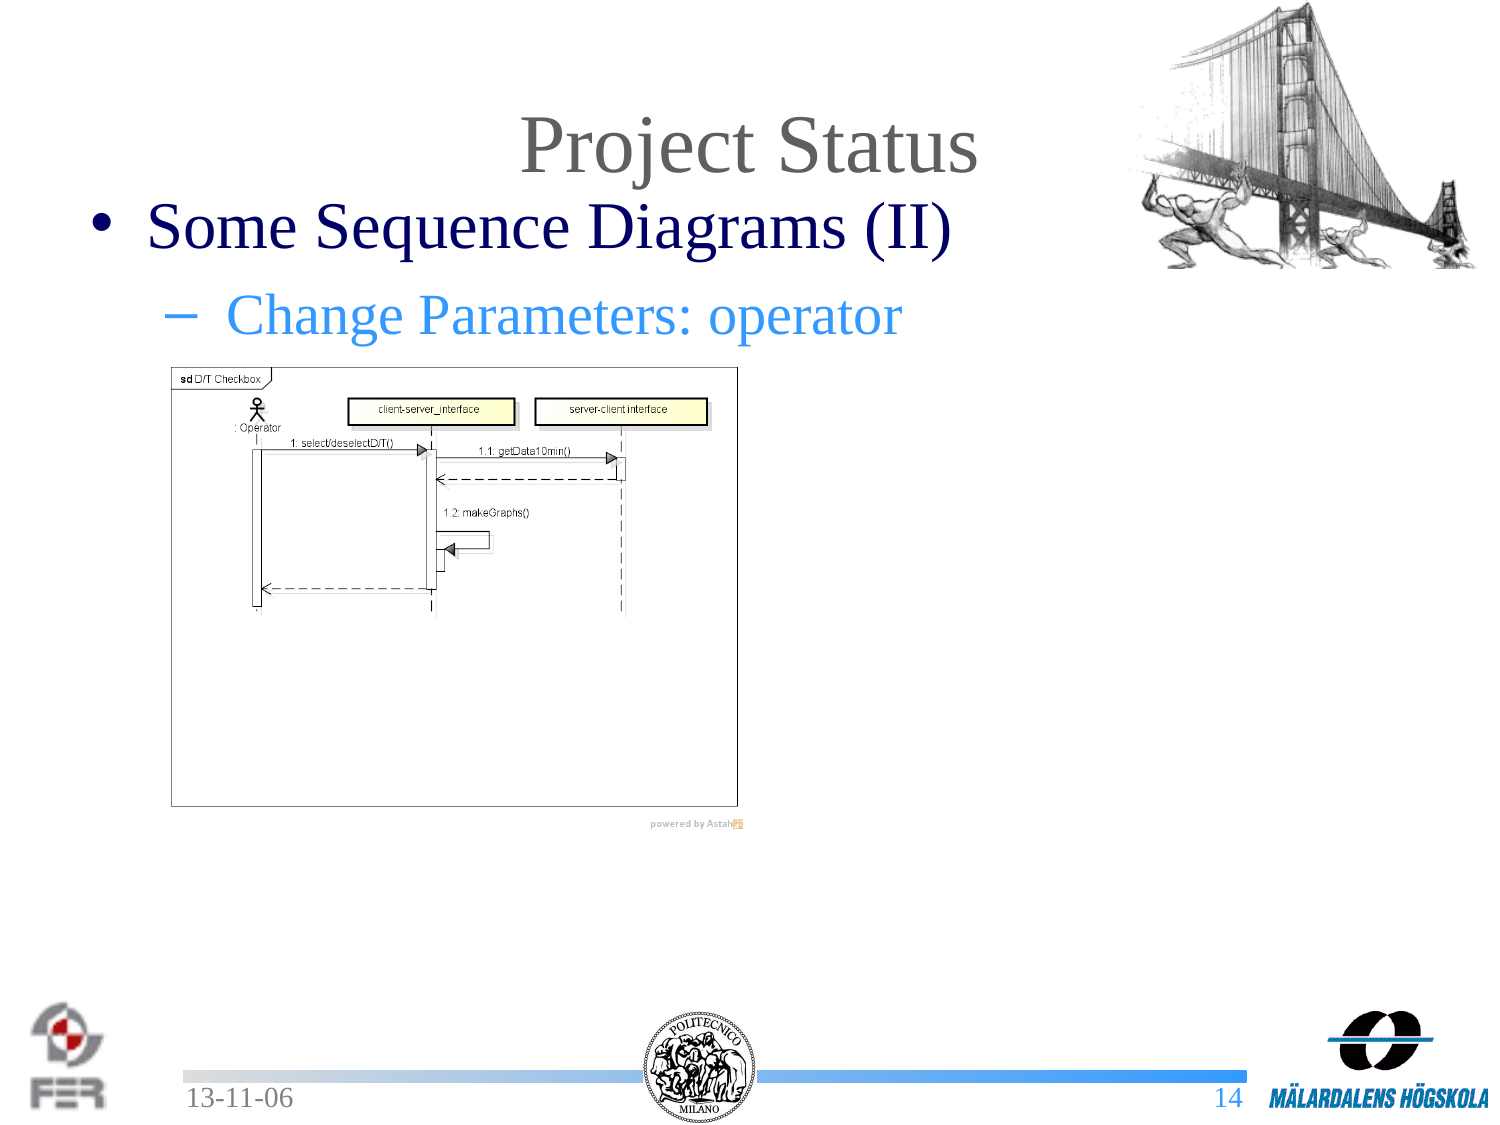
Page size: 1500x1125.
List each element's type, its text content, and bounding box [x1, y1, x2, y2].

picture [29, 987, 107, 1125]
picture [1454, 1091, 1459, 1108]
list Some Sequence Diagrams (II) Change Parameters: operator [75, 173, 1426, 917]
picture [1435, 1096, 1441, 1104]
picture [643, 1011, 757, 1123]
picture [1269, 1011, 1488, 1108]
text_box 13-11-06 [171, 1070, 396, 1114]
text_box [1186, 1070, 1258, 1114]
picture [1122, 0, 1477, 269]
title Project Status [75, 45, 1122, 173]
picture [1368, 1093, 1374, 1104]
